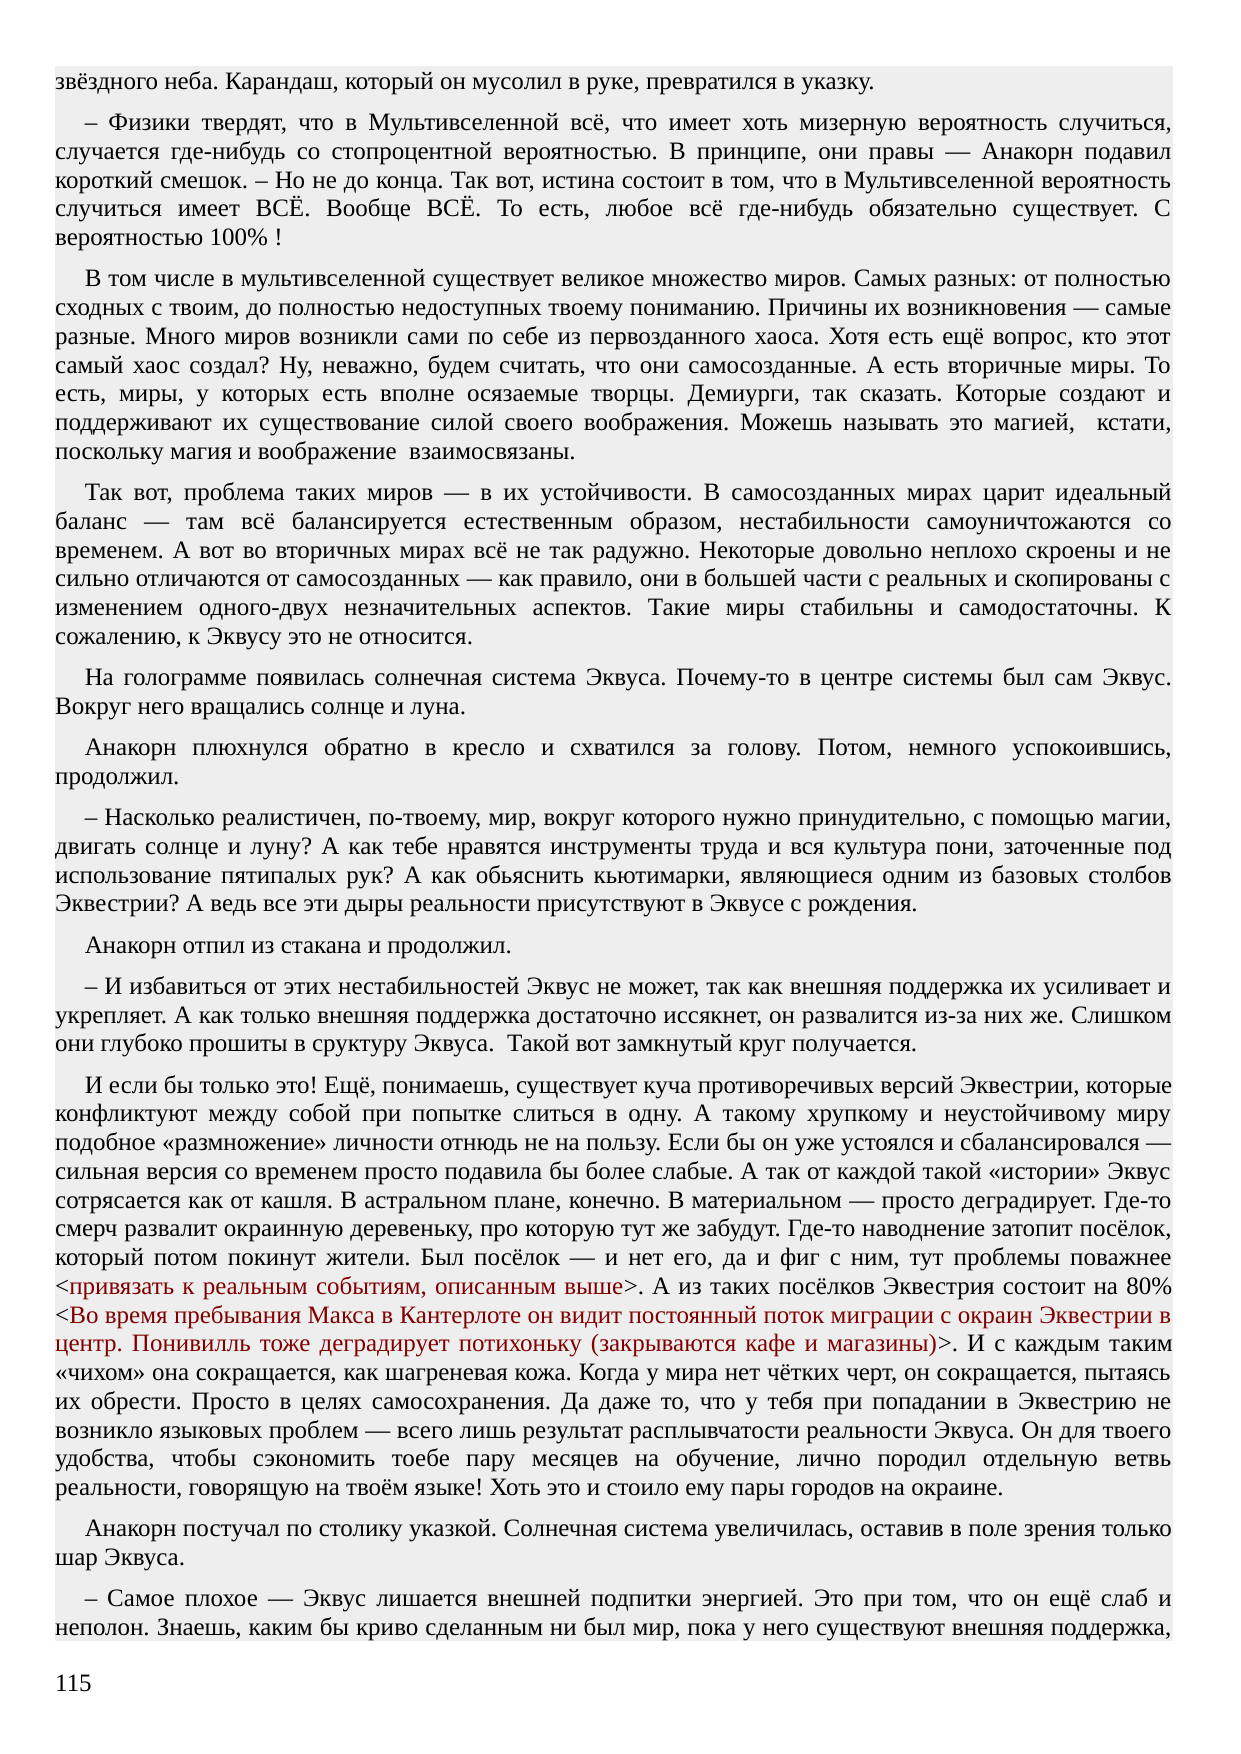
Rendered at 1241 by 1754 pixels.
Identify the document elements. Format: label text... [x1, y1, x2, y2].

text звёздного неба. Карандаш, который он мусолил в руке, превратился в указку. [55, 66, 1173, 95]
text В том числе в мультивселенной существует великое множество миров. Самых разных: от полностью сходных с твоим, до полностью недоступных твоему пониманию. Причины их возникновения — самые разные. Много миров возникли сами по себе из первозданного хаоса. Хотя есть ещё вопрос, кто этот самый хаос создал? Ну, неважно, будем считать, что они самосозданные. А есть вторичные миры. То есть, миры, у которых есть вполне осязаемые творцы. Демиурги, так сказать. Которые создают и поддерживают их существование силой своего воображения. Можешь называть это магией, кстати, поскольку магия и воображение взаимосвязаны. [55, 263, 1173, 465]
text – Насколько реалистичен, по-твоему, мир, вокруг которого нужно принудительно, с помощью магии, двигать солнце и луну? А как тебе нравятся инструменты труда и вся культура пони, заточенные под использование пятипалых рук? А как обьяснить кьютимарки, являющиеся одним из базовых столбов Эквестрии? А ведь все эти дыры реальности присутствуют в Эквусе с рождения. [55, 802, 1173, 917]
text – И избавиться от этих нестабильностей Эквус не может, так как внешняя поддержка их усиливает и укрепляет. А как только внешняя поддержка достаточно иссякнет, он развалится из-за них же. Слишком они глубоко прошиты в сруктуру Эквуса. Такой вот замкнутый круг получается. [55, 971, 1173, 1057]
text – Самое плохое — Эквус лишается внешней подпитки энергией. Это при том, что он ещё слаб и неполон. Знаешь, каким бы криво сделанным ни был мир, пока у него существуют внешняя поддержка, [55, 1583, 1173, 1641]
text И если бы только это! Ещё, понимаешь, существует куча противоречивых версий Эквестрии, которые конфликтуют между собой при попытке слиться в одну. А такому хрупкому и неустойчивому миру подобное «размножение» личности отнюдь не на пользу. Если бы он уже устоялся и сбалансировался — сильная версия со временем просто подавила бы более слабые. А так от каждой такой «истории» Эквус сотрясается как от кашля. В астральном плане, конечно. В материальном — просто деградирует. Где-то смерч развалит окраинную деревеньку, про которую тут же забудут. Где-то наводнение затопит посёлок, который потом покинут жители. Был посёлок — и нет его, да и фиг с ним, тут проблемы поважнее <привязать к реальным событиям, описанным выше>. А из таких посёлков Эквестрия состоит на 80% <Во время пребывания Макса в Кантерлоте он видит постоянный поток миграции с окраин Эквестрии в центр. Понивилль тоже деградирует потихоньку (закрываются кафе и магазины)>. И с каждым таким «чихом» она сокращается, как шагреневая кожа. Когда у мира нет чётких черт, он сокращается, пытаясь их обрести. Просто в целях самосохранения. Да даже то, что у тебя при попадании в Эквестрию не возникло языковых проблем — всего лишь результат расплывчатости реальности Эквуса. Он для твоего удобства, чтобы сэкономить тоебе пару месяцев на обучение, лично породил отдельную ветвь реальности, говорящую на твоём языке! Хоть это и стоило ему пары городов на окраине. [55, 1070, 1173, 1501]
text – Физики твердят, что в Мультивселенной всё, что имеет хоть мизерную вероятность случиться, случается где-нибудь со стопроцентной вероятностью. В принципе, они правы — Анакорн подавил короткий смешок. – Но не до конца. Так вот, истина состоит в том, что в Мультивселенной вероятность случиться имеет ВСЁ. Вообще ВСЁ. То есть, любое всё где-нибудь обязательно существует. С вероятностью 100% ! [55, 107, 1173, 251]
text Анакорн плюхнулся обратно в кресло и схватился за голову. Потом, немного успокоившись, продолжил. [55, 732, 1173, 790]
text Так вот, проблема таких миров — в их устойчивости. В самосозданных мирах царит идеальный баланс — там всё балансируется естественным образом, нестабильности самоуничтожаются со временем. А вот во вторичных мирах всё не так радужно. Некоторые довольно неплохо скроены и не сильно отличаются от самосозданных — как правило, они в большей части с реальных и скопированы с изменением одного-двух незначительных аспектов. Такие миры стабильны и самодостаточны. К сожалению, к Эквусу это не относится. [55, 477, 1173, 650]
text На голограмме появилась солнечная система Эквуса. Почему-то в центре системы был сам Эквус. Вокруг него вращались солнце и луна. [55, 662, 1173, 720]
text Анакорн постучал по столику указкой. Солнечная система увеличилась, оставив в поле зрения только шар Эквуса. [55, 1513, 1173, 1571]
text Анакорн отпил из стакана и продолжил. [55, 930, 1173, 958]
